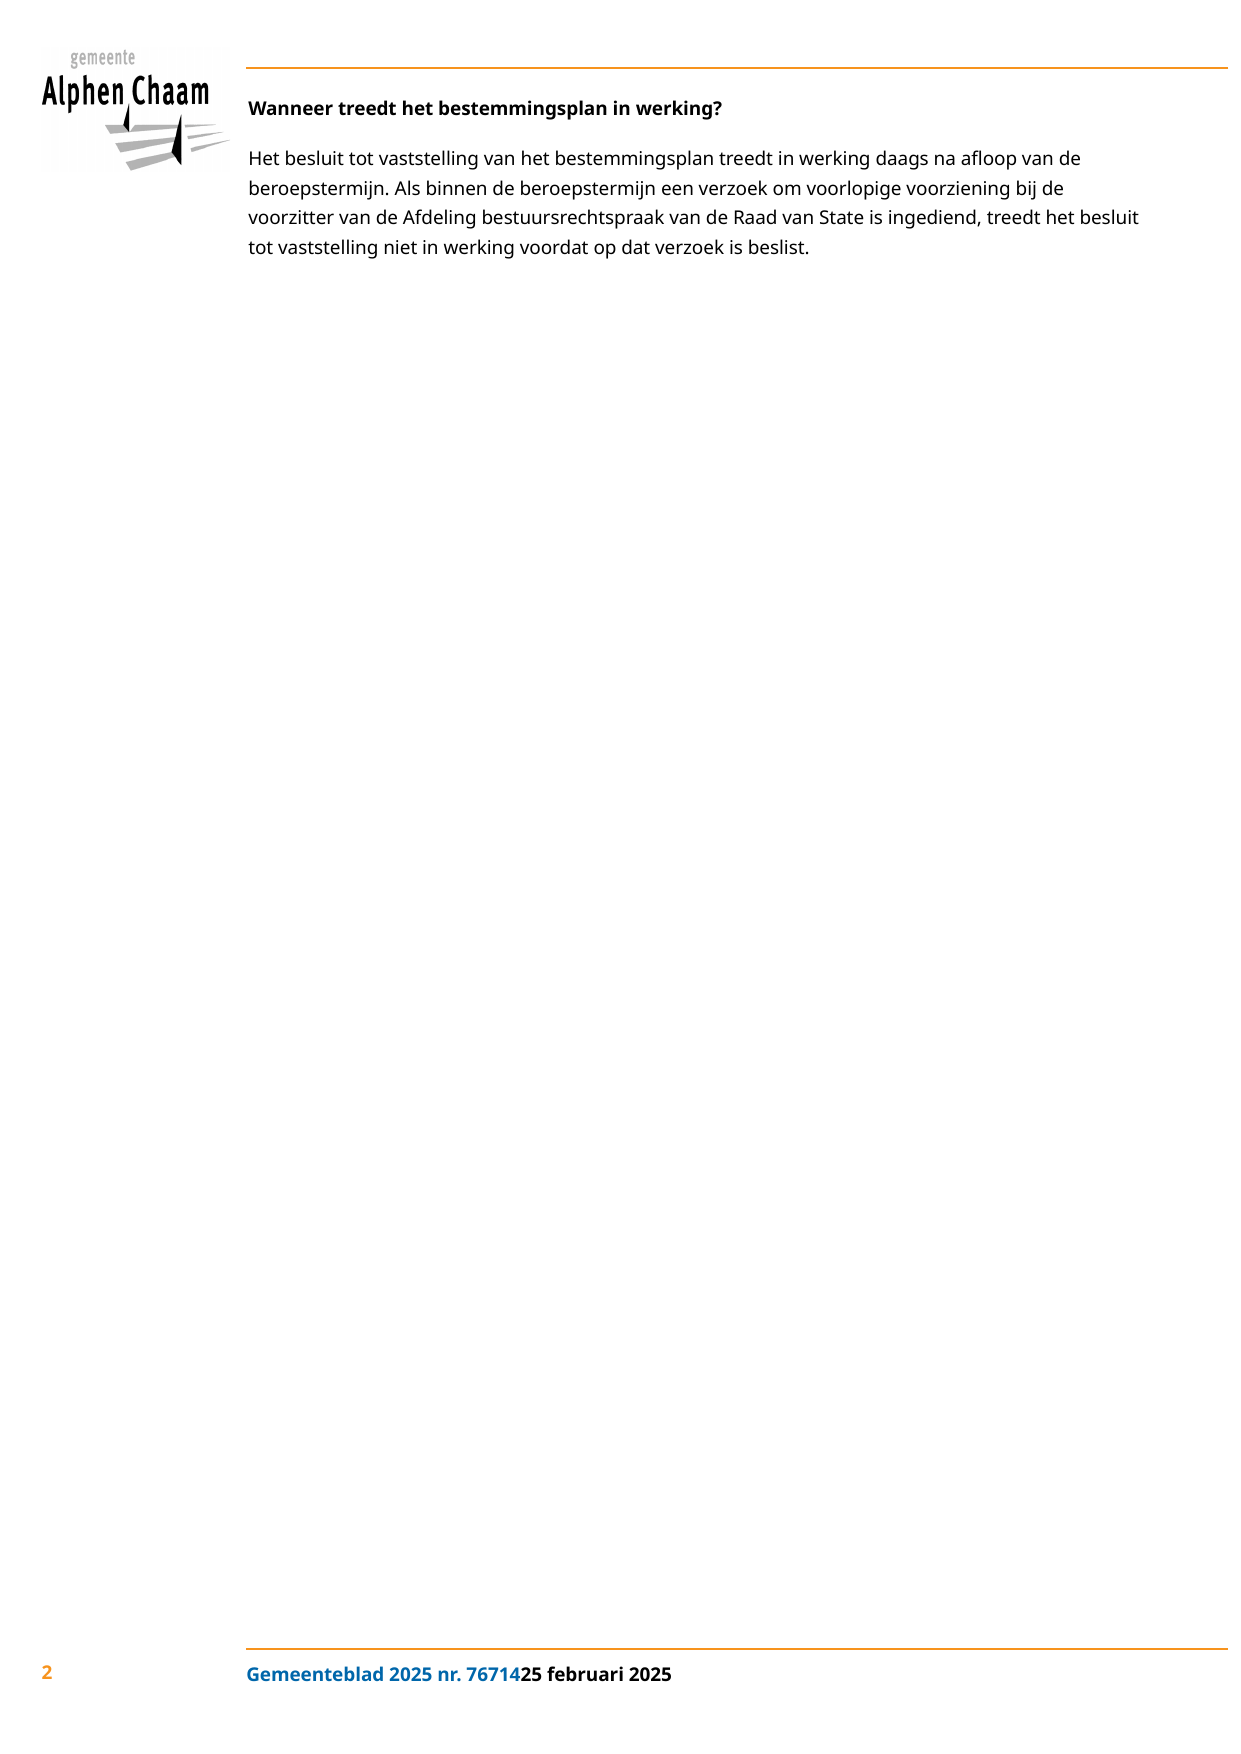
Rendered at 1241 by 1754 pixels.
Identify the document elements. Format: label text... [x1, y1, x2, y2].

text Wanneer treedt het bestemmingsplan in werking? [248, 95, 1152, 121]
picture [41, 47, 231, 172]
text Het besluit tot vaststelling van het bestemmingsplan treedt in werking daags na afloop van de beroepstermijn. Als binnen de beroepstermijn een verzoek om voorlopige voorziening bij de voorzitter van de Afdeling bestuursrechtspraak van de Raad van State is ingediend, treedt het besluit tot vaststelling niet in werking voordat op dat verzoek is beslist. [248, 145, 1152, 260]
